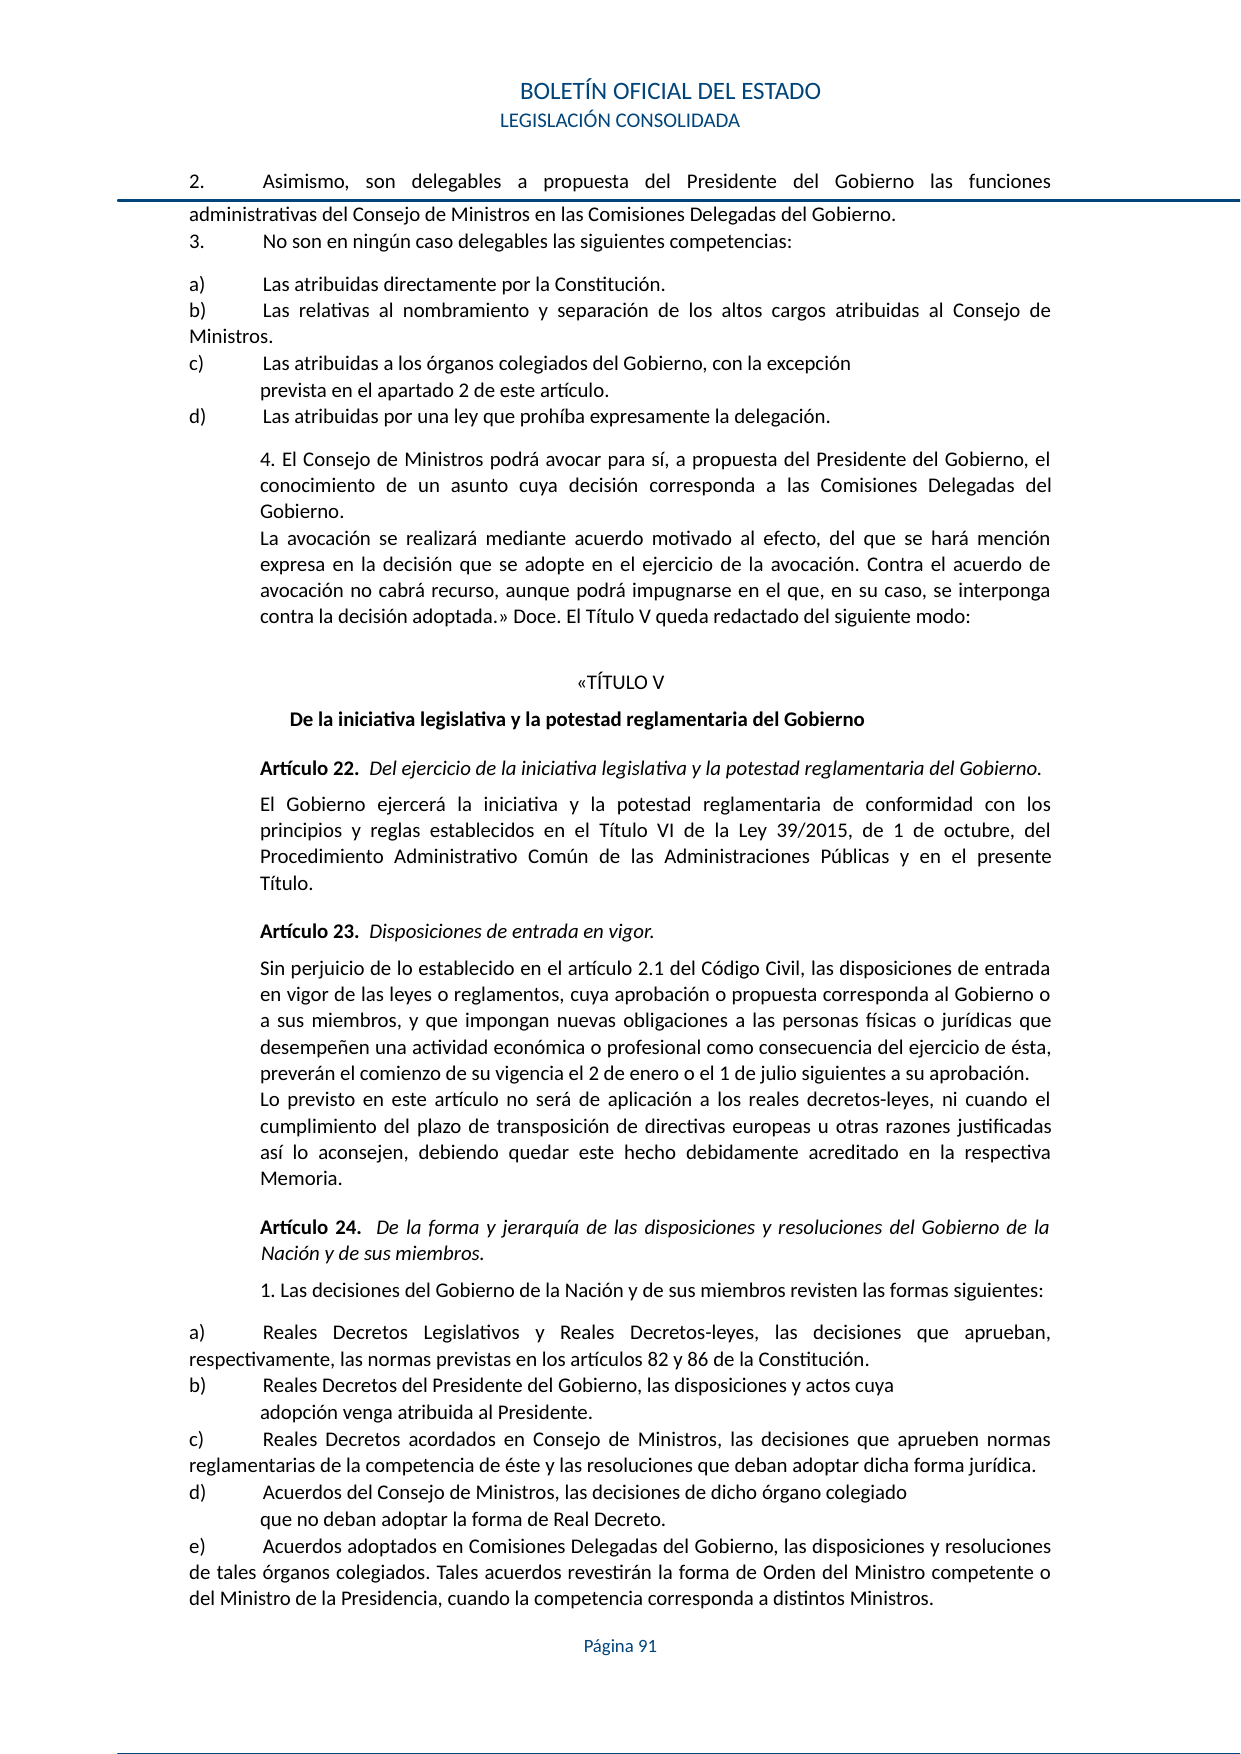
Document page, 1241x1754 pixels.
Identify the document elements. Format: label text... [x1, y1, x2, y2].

text Artículo 23. Disposiciones de entrada en vigor. [260, 919, 1053, 944]
text que no deban adoptar la forma de Real Decreto. [260, 1506, 1053, 1532]
text Artículo 24. De la forma y jerarquía de las disposiciones y resoluciones del Gobierno de la Nación y de sus miembros. [260, 1214, 1053, 1265]
list administrativas del Consejo de Ministros en las Comisiones Delegadas del Gobierno. [189, 202, 1053, 227]
list Reales Decretos del Presidente del Gobierno, las disposiciones y actos cuya [189, 1372, 1053, 1398]
list Las atribuidas directamente por la Constitución. [189, 271, 1053, 296]
list No son en ningún caso delegables las siguientes competencias: [189, 228, 1053, 254]
text 4. El Consejo de Ministros podrá avocar para sí, a propuesta del Presidente del Gobierno, el conocimiento de un asunto cuya decisión corresponda a las Comisiones Delegadas del Gobierno. [260, 446, 1053, 524]
list Las atribuidas a los órganos colegiados del Gobierno, con la excepción [189, 350, 1053, 376]
list Acuerdos adoptados en Comisiones Delegadas del Gobierno, las disposiciones y resoluciones de tales órganos colegiados. Tales acuerdos revestirán la forma de Orden del Ministro competente o del Ministro de la Presidencia, cuando la competencia corresponda a distintos Ministros. [189, 1533, 1053, 1611]
list Reales Decretos acordados en Consejo de Ministros, las decisiones que aprueben normas reglamentarias de la competencia de éste y las resoluciones que deban adoptar dicha forma jurídica. [189, 1426, 1053, 1478]
list Las relativas al nombramiento y separación de los altos cargos atribuidas al Consejo de Ministros. [189, 297, 1053, 349]
text El Gobierno ejercerá la iniciativa y la potestad reglamentaria de conformidad con los principios y reglas establecidos en el Título VI de la Ley 39/2015, de 1 de octubre, del Procedimiento Administrativo Común de las Administraciones Públicas y en el presente Título. [260, 791, 1053, 895]
text Lo previsto en este artículo no será de aplicación a los reales decretos-leyes, ni cuando el cumplimiento del plazo de transposición de directivas europeas u otras razones justificadas así lo aconsejen, debiendo quedar este hecho debidamente acreditado en la respectiva Memoria. [260, 1087, 1053, 1191]
list Las atribuidas por una ley que prohíba expresamente la delegación. [189, 403, 1053, 429]
text La avocación se realizará mediante acuerdo motivado al efecto, del que se hará mención expresa en la decisión que se adopte en el ejercicio de la avocación. Contra el acuerdo de avocación no cabrá recurso, aunque podrá impugnarse en el que, en su caso, se interponga contra la decisión adoptada.» Doce. El Título V queda redactado del siguiente modo: [260, 525, 1053, 629]
text prevista en el apartado 2 de este artículo. [260, 377, 1053, 402]
text Sin perjuicio de lo establecido en el artículo 2.1 del Código Civil, las disposiciones de entrada en vigor de las leyes o reglamentos, cuya aprobación o propuesta corresponda al Gobierno o a sus miembros, y que impongan nuevas obligaciones a las personas físicas o jurídicas que desempeñen una actividad económica o profesional como consecuencia del ejercicio de ésta, preverán el comienzo de su vigencia el 2 de enero o el 1 de julio siguientes a su aprobación. [260, 955, 1053, 1085]
text adopción venga atribuida al Presidente. [260, 1399, 1053, 1425]
text Artículo 22. Del ejercicio de la iniciativa legislativa y la potestad reglamentaria del Gobierno. [260, 755, 1053, 780]
list Reales Decretos Legislativos y Reales Decretos-leyes, las decisiones que aprueban, respectivamente, las normas previstas en los artículos 82 y 86 de la Constitución. [189, 1319, 1053, 1371]
text «TÍTULO V [189, 669, 1051, 695]
text 1. Las decisiones del Gobierno de la Nación y de sus miembros revisten las formas siguientes: [260, 1277, 1053, 1302]
text De la iniciativa legislativa y la potestad reglamentaria del Gobierno [289, 706, 1152, 732]
list Acuerdos del Consejo de Ministros, las decisiones de dicho órgano colegiado [189, 1479, 1053, 1504]
list Asimismo, son delegables a propuesta del Presidente del Gobierno las funciones [189, 168, 1053, 199]
